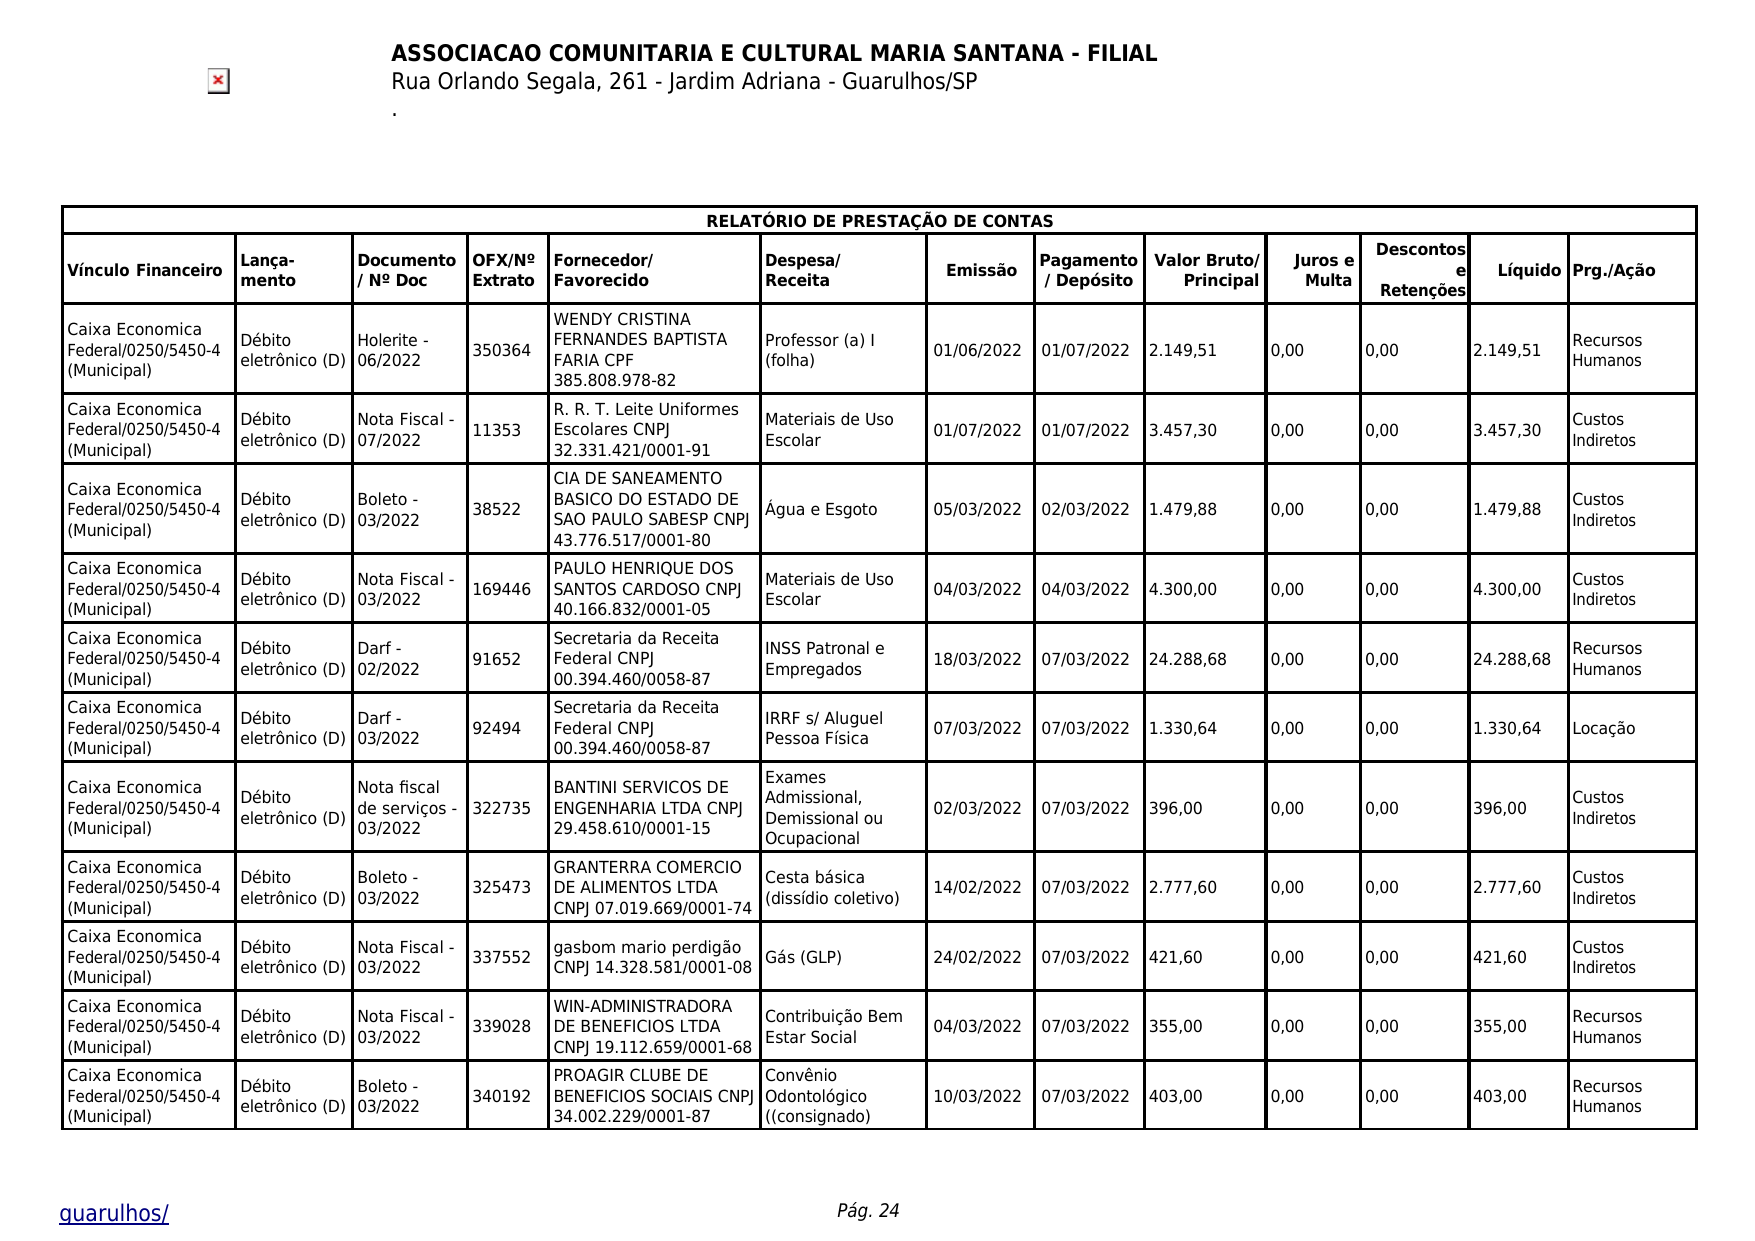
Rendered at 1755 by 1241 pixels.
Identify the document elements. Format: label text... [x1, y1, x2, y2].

table_cell 0,00 [1268, 1062, 1359, 1128]
table_cell Vínculo Financeiro [64, 235, 234, 302]
table_cell Lança- mento [237, 235, 351, 302]
table_cell 04/03/2022 [928, 992, 1033, 1058]
table_cell 2.149,51 [1146, 305, 1264, 392]
table_cell Valor Bruto/ Principal [1146, 235, 1264, 302]
table_cell Débito eletrônico (D) [237, 305, 351, 392]
table_cell 05/03/2022 [928, 465, 1033, 552]
table_cell 07/03/2022 [928, 694, 1033, 760]
table_cell 07/03/2022 [1036, 624, 1143, 691]
table_cell Nota Fiscal - 03/2022 [354, 555, 466, 621]
table_cell 0,00 [1362, 763, 1467, 850]
table_cell Darf - 02/2022 [354, 624, 466, 691]
table_cell 1.479,88 [1471, 465, 1567, 552]
table_cell Caixa Economica Federal/0250/5450-4 (Municipal) [64, 992, 234, 1058]
table_cell GRANTERRA COMERCIO DE ALIMENTOS LTDA CNPJ 07.019.669/0001-74 [550, 853, 759, 919]
table_cell 07/03/2022 [1036, 853, 1143, 919]
table_cell 02/03/2022 [1036, 465, 1143, 552]
table_cell 0,00 [1268, 923, 1359, 989]
table_cell INSS Patronal e Empregados [762, 624, 925, 691]
table_cell Recursos Humanos [1570, 624, 1695, 691]
table_cell 07/03/2022 [1036, 763, 1143, 850]
table_cell Secretaria da Receita Federal CNPJ 00.394.460/0058-87 [550, 624, 759, 691]
table_cell Débito eletrônico (D) [237, 694, 351, 760]
table_cell 169446 [469, 555, 547, 621]
table_cell Débito eletrônico (D) [237, 624, 351, 691]
table_cell PROAGIR CLUBE DE BENEFICIOS SOCIAIS CNPJ 34.002.229/0001-87 [550, 1062, 759, 1128]
table_cell WENDY CRISTINA FERNANDES BAPTISTA FARIA CPF 385.808.978-82 [550, 305, 759, 392]
table_cell Caixa Economica Federal/0250/5450-4 (Municipal) [64, 555, 234, 621]
table_cell 24/02/2022 [928, 923, 1033, 989]
table_cell 24.288,68 [1471, 624, 1567, 691]
table_cell Nota Fiscal - 03/2022 [354, 992, 466, 1058]
table_cell 92494 [469, 694, 547, 760]
table_cell 01/06/2022 [928, 305, 1033, 392]
table_cell 0,00 [1362, 923, 1467, 989]
table_cell 0,00 [1362, 624, 1467, 691]
table_cell Boleto - 03/2022 [354, 465, 466, 552]
table_cell Custos Indiretos [1570, 395, 1695, 462]
table_cell Emissão [928, 235, 1033, 302]
table_cell 01/07/2022 [1036, 395, 1143, 462]
table_cell Cesta básica (dissídio coletivo) [762, 853, 925, 919]
table_cell 0,00 [1268, 763, 1359, 850]
table_cell Pagamento / Depósito [1036, 235, 1143, 302]
table_cell Exames Admissional, Demissional ou Ocupacional [762, 763, 925, 850]
table_cell Caixa Economica Federal/0250/5450-4 (Municipal) [64, 763, 234, 850]
table_cell Darf - 03/2022 [354, 694, 466, 760]
table_cell 18/03/2022 [928, 624, 1033, 691]
table_cell 421,60 [1146, 923, 1264, 989]
table_cell Contribuição Bem Estar Social [762, 992, 925, 1058]
table_cell 340192 [469, 1062, 547, 1128]
table_cell 2.777,60 [1471, 853, 1567, 919]
table_cell Custos Indiretos [1570, 555, 1695, 621]
table_cell Recursos Humanos [1570, 305, 1695, 392]
table_cell 24.288,68 [1146, 624, 1264, 691]
table_cell CIA DE SANEAMENTO BASICO DO ESTADO DE SAO PAULO SABESP CNPJ 43.776.517/0001-80 [550, 465, 759, 552]
table_cell Caixa Economica Federal/0250/5450-4 (Municipal) [64, 853, 234, 919]
table_cell R. R. T. Leite Uniformes Escolares CNPJ 32.331.421/0001-91 [550, 395, 759, 462]
table_cell Nota Fiscal - 03/2022 [354, 923, 466, 989]
table_cell 07/03/2022 [1036, 923, 1143, 989]
table_cell 0,00 [1268, 624, 1359, 691]
table_cell WIN-ADMINISTRADORA DE BENEFICIOS LTDA CNPJ 19.112.659/0001-68 [550, 992, 759, 1058]
table_cell OFX/Nº Extrato [469, 235, 547, 302]
table_cell Débito eletrônico (D) [237, 555, 351, 621]
table_cell 355,00 [1471, 992, 1567, 1058]
table_cell Nota Fiscal - 07/2022 [354, 395, 466, 462]
table_cell Gás (GLP) [762, 923, 925, 989]
table_cell 0,00 [1268, 465, 1359, 552]
table_cell 339028 [469, 992, 547, 1058]
table_cell 07/03/2022 [1036, 1062, 1143, 1128]
table_cell 1.330,64 [1146, 694, 1264, 760]
table_cell 403,00 [1471, 1062, 1567, 1128]
table_cell Caixa Economica Federal/0250/5450-4 (Municipal) [64, 923, 234, 989]
table_cell Caixa Economica Federal/0250/5450-4 (Municipal) [64, 624, 234, 691]
table_cell 01/07/2022 [928, 395, 1033, 462]
table_cell 91652 [469, 624, 547, 691]
table_cell Locação [1570, 694, 1695, 760]
table_cell 355,00 [1146, 992, 1264, 1058]
table_cell Caixa Economica Federal/0250/5450-4 (Municipal) [64, 305, 234, 392]
table_cell 0,00 [1362, 395, 1467, 462]
table_cell Prg./Ação [1570, 235, 1695, 302]
table_cell Custos Indiretos [1570, 853, 1695, 919]
table_cell 0,00 [1268, 395, 1359, 462]
table_cell 0,00 [1362, 305, 1467, 392]
table_cell 396,00 [1471, 763, 1567, 850]
table_cell 0,00 [1362, 465, 1467, 552]
table_cell 322735 [469, 763, 547, 850]
table_cell Débito eletrônico (D) [237, 1062, 351, 1128]
table_cell Custos Indiretos [1570, 465, 1695, 552]
table_cell Débito eletrônico (D) [237, 992, 351, 1058]
table_cell Recursos Humanos [1570, 992, 1695, 1058]
table_cell 325473 [469, 853, 547, 919]
table_cell 350364 [469, 305, 547, 392]
table_cell 0,00 [1268, 853, 1359, 919]
table_cell 11353 [469, 395, 547, 462]
table_cell Juros e Multa [1268, 235, 1359, 302]
table_cell 0,00 [1362, 694, 1467, 760]
table_cell 0,00 [1362, 853, 1467, 919]
table_cell Secretaria da Receita Federal CNPJ 00.394.460/0058-87 [550, 694, 759, 760]
table_cell 07/03/2022 [1036, 992, 1143, 1058]
table_cell Professor (a) I (folha) [762, 305, 925, 392]
table_cell Débito eletrônico (D) [237, 395, 351, 462]
table_cell gasbom mario perdigão CNPJ 14.328.581/0001-08 [550, 923, 759, 989]
table_cell Caixa Economica Federal/0250/5450-4 (Municipal) [64, 395, 234, 462]
table_cell Débito eletrônico (D) [237, 853, 351, 919]
table_cell 0,00 [1268, 555, 1359, 621]
table_cell 2.149,51 [1471, 305, 1567, 392]
table_cell 02/03/2022 [928, 763, 1033, 850]
table_cell 0,00 [1268, 992, 1359, 1058]
table_cell 403,00 [1146, 1062, 1264, 1128]
table_cell 1.479,88 [1146, 465, 1264, 552]
table_cell Descontos e Retenções [1362, 235, 1467, 302]
table_cell Despesa/ Receita [762, 235, 925, 302]
table_cell 0,00 [1268, 305, 1359, 392]
table_cell Custos Indiretos [1570, 923, 1695, 989]
table_cell Débito eletrônico (D) [237, 763, 351, 850]
table_cell Caixa Economica Federal/0250/5450-4 (Municipal) [64, 694, 234, 760]
table_cell Documento / Nº Doc [354, 235, 466, 302]
table_cell Débito eletrônico (D) [237, 923, 351, 989]
table_cell Boleto - 03/2022 [354, 1062, 466, 1128]
table_cell 3.457,30 [1471, 395, 1567, 462]
table_cell 337552 [469, 923, 547, 989]
table_cell Água e Esgoto [762, 465, 925, 552]
table_cell Boleto - 03/2022 [354, 853, 466, 919]
table_cell 38522 [469, 465, 547, 552]
table_cell 396,00 [1146, 763, 1264, 850]
table_cell 3.457,30 [1146, 395, 1264, 462]
table_cell 10/03/2022 [928, 1062, 1033, 1128]
table_cell 04/03/2022 [928, 555, 1033, 621]
table_cell Caixa Economica Federal/0250/5450-4 (Municipal) [64, 1062, 234, 1128]
table_cell 07/03/2022 [1036, 694, 1143, 760]
table_cell 01/07/2022 [1036, 305, 1143, 392]
table_cell Líquido [1471, 235, 1567, 302]
table_header RELATÓRIO DE PRESTAÇÃO DE CONTAS [64, 208, 1695, 232]
table_cell Convênio Odontológico ((consignado) [762, 1062, 925, 1128]
table_cell Holerite - 06/2022 [354, 305, 466, 392]
table_cell 4.300,00 [1146, 555, 1264, 621]
table_cell 14/02/2022 [928, 853, 1033, 919]
table_cell Caixa Economica Federal/0250/5450-4 (Municipal) [64, 465, 234, 552]
table_cell Nota ﬁscal de serviços - 03/2022 [354, 763, 466, 850]
table_cell BANTINI SERVICOS DE ENGENHARIA LTDA CNPJ 29.458.610/0001-15 [550, 763, 759, 850]
table_cell PAULO HENRIQUE DOS SANTOS CARDOSO CNPJ 40.166.832/0001-05 [550, 555, 759, 621]
table_cell Recursos Humanos [1570, 1062, 1695, 1128]
table_cell Débito eletrônico (D) [237, 465, 351, 552]
table_cell Materiais de Uso Escolar [762, 555, 925, 621]
table_cell 0,00 [1362, 992, 1467, 1058]
table_cell Custos Indiretos [1570, 763, 1695, 850]
table_cell 0,00 [1362, 555, 1467, 621]
table_cell 2.777,60 [1146, 853, 1264, 919]
table_cell 1.330,64 [1471, 694, 1567, 760]
table_cell 04/03/2022 [1036, 555, 1143, 621]
table_cell 0,00 [1362, 1062, 1467, 1128]
table_cell 421,60 [1471, 923, 1567, 989]
table_cell Materiais de Uso Escolar [762, 395, 925, 462]
table_cell Fornecedor/ Favorecido [550, 235, 759, 302]
table_cell 0,00 [1268, 694, 1359, 760]
table_cell IRRF s/ Aluguel Pessoa Física [762, 694, 925, 760]
table_cell 4.300,00 [1471, 555, 1567, 621]
